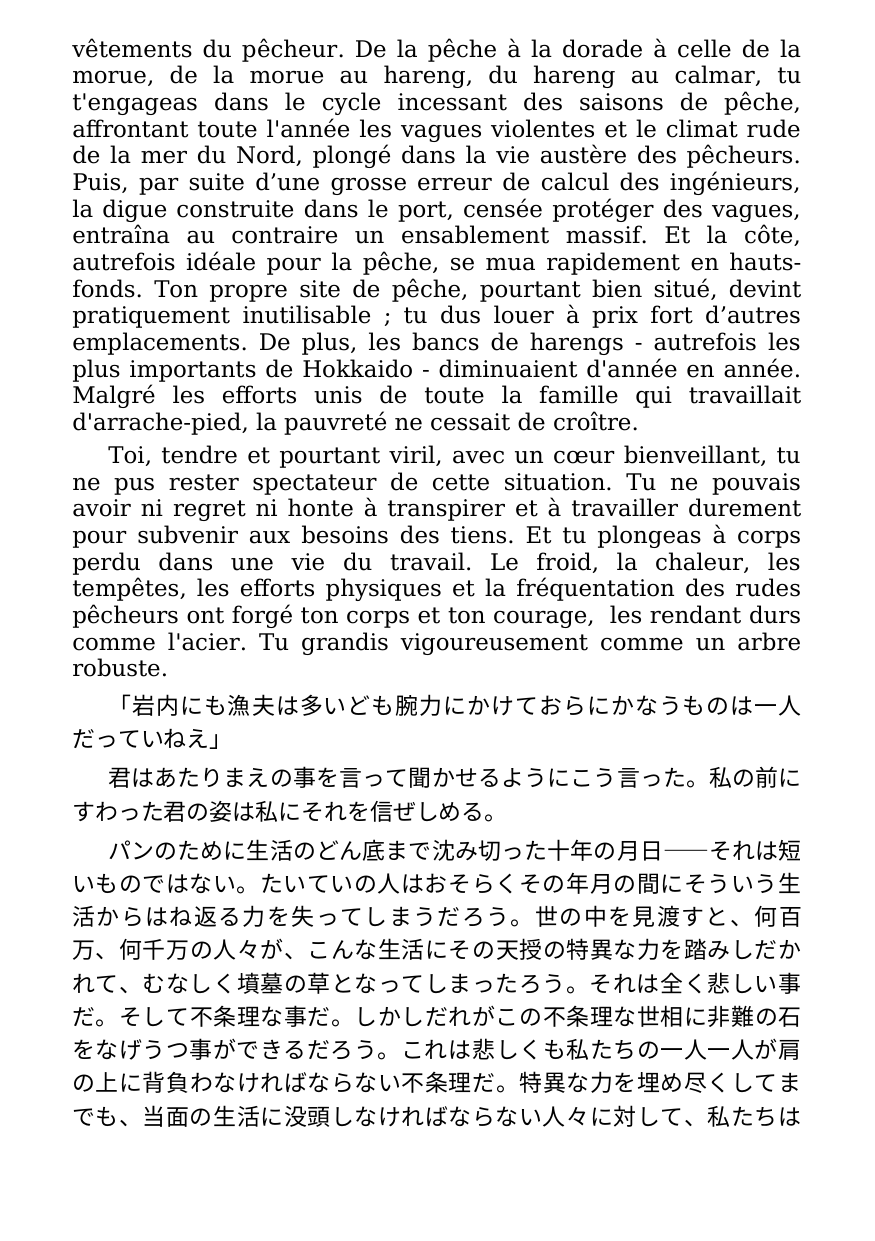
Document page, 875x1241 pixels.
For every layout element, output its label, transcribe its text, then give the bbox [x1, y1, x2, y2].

text 君はあたりまえの事を言って聞かせるようにこう言った。私の前にすわった君の姿は私にそれを信ぜしめる。 [72, 760, 802, 827]
text 「岩内にも漁夫は多いども腕力にかけておらにかなうものは一人だっていねえ」 [72, 688, 802, 754]
text Toi, tendre et pourtant viril, avec un cœur bienveillant, tu ne pus rester spectateur de cette situation. Tu ne pouvais avoir ni regret ni honte à transpirer et à travailler durement pour subvenir aux besoins des tiens. Et tu plongeas à corps perdu dans une vie du travail. Le froid, la chaleur, les tempêtes, les efforts physiques et la fréquentation des rudes pêcheurs ont forgé ton corps et ton courage, les rendant durs comme l'acier. Tu grandis vigoureusement comme un arbre robuste. [72, 442, 802, 682]
text パンのために生活のどん底まで沈み切った十年の月日――それは短いものではない。たいていの人はおそらくその年月の間にそういう生活からはね返る力を失ってしまうだろう。世の中を見渡すと、何百万、何千万の人々が、こんな生活にその天授の特異な力を踏みしだかれて、むなしく墳墓の草となってしまったろう。それは全く悲しい事だ。そして不条理な事だ。しかしだれがこの不条理な世相に非難の石をなげうつ事ができるだろう。これは悲しくも私たちの一人一人が肩の上に背負わなければならない不条理だ。特異な力を埋め尽くしてまでも、当面の生活に没頭しなければならない人々に対して、私たちは [72, 833, 802, 1132]
text vêtements du pêcheur. De la pêche à la dorade à celle de la morue, de la morue au hareng, du hareng au calmar, tu t'engageas dans le cycle incessant des saisons de pêche, affrontant toute l'année les vagues violentes et le climat rude de la mer du Nord, plongé dans la vie austère des pêcheurs. Puis, par suite d’une grosse erreur de calcul des ingénieurs, la digue construite dans le port, censée protéger des vagues, entraîna au contraire un ensablement massif. Et la côte, autrefois idéale pour la pêche, se mua rapidement en hauts-fonds. Ton propre site de pêche, pourtant bien situé, devint pratiquement inutilisable ; tu dus louer à prix fort d’autres emplacements. De plus, les bancs de harengs - autrefois les plus importants de Hokkaido - diminuaient d'année en année. Malgré les efforts unis de toute la famille qui travaillait d'arrache-pied, la pauvreté ne cessait de croître. [72, 36, 802, 436]
